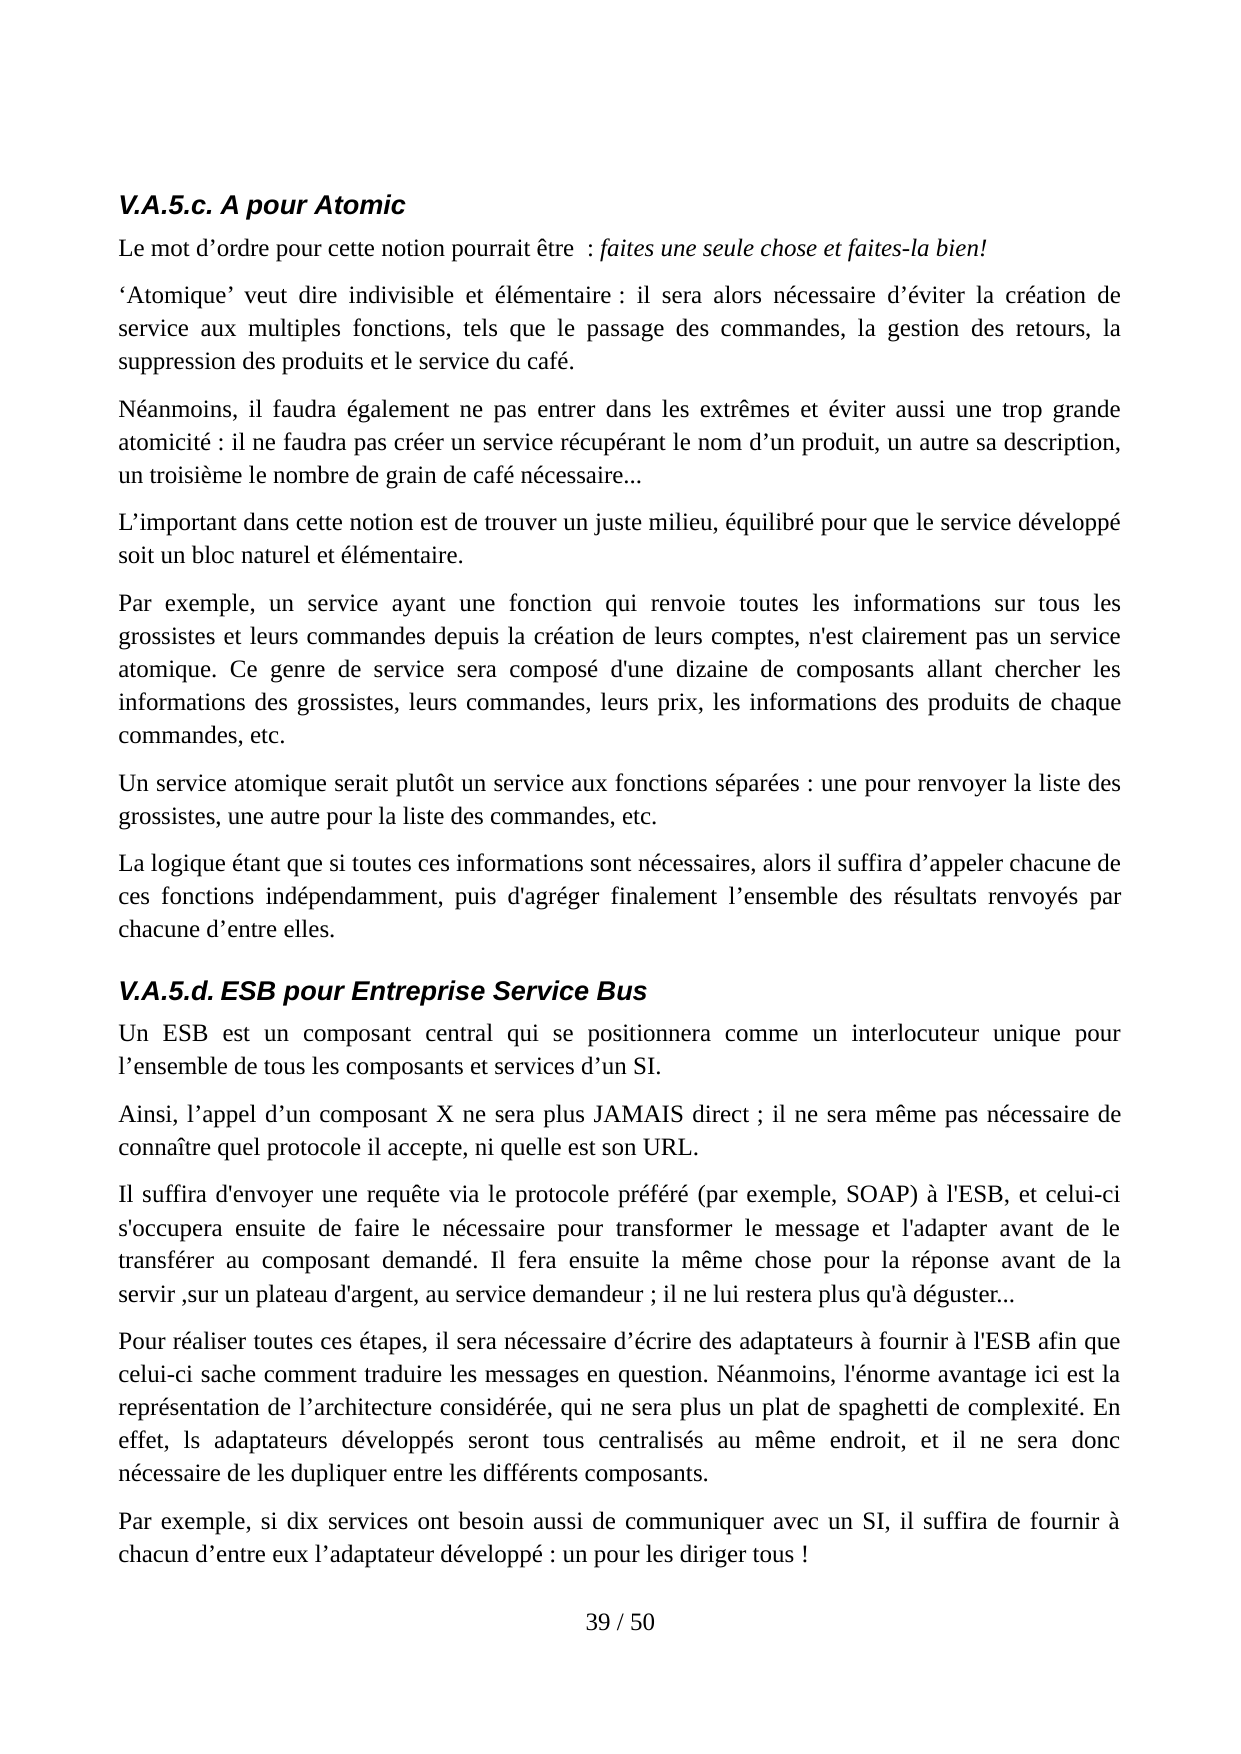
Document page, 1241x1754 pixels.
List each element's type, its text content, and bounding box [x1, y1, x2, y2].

text Pour réaliser toutes ces étapes, il sera nécessaire d’écrire des adaptateurs à fournir à l'ESB afin que celui-ci sache comment traduire les messages en question. Néanmoins, l'énorme avantage ici est la représentation de l’architecture considérée, qui ne sera plus un plat de spaghetti de complexité. En effet, ls adaptateurs développés seront tous centralisés au même endroit, et il ne sera donc nécessaire de les dupliquer entre les différents composants. [118, 1326, 1122, 1487]
text Il suffira d'envoyer une requête via le protocole préféré (par exemple, SOAP) à l'ESB, et celui-ci s'occupera ensuite de faire le nécessaire pour transformer le message et l'adapter avant de le transférer au composant demandé. Il fera ensuite la même chose pour la réponse avant de la servir ,sur un plateau d'argent, au service demandeur ; il ne lui restera plus qu'à déguster... [118, 1179, 1122, 1307]
text Un service atomique serait plutôt un service aux fonctions séparées : une pour renvoyer la liste des grossistes, une autre pour la liste des commandes, etc. [118, 768, 1122, 829]
subtitle ESB pour Entreprise Service Bus [118, 974, 1122, 1006]
text L’important dans cette notion est de trouver un juste milieu, équilibré pour que le service développé soit un bloc naturel et élémentaire. [118, 507, 1122, 569]
text Par exemple, si dix services ont besoin aussi de communiquer avec un SI, il suffira de fournir à chacun d’entre eux l’adaptateur développé : un pour les diriger tous ! [118, 1506, 1122, 1568]
text Le mot d’ordre pour cette notion pourrait être : faites une seule chose et faites-la bien! [118, 233, 1122, 261]
text Un ESB est un composant central qui se positionnera comme un interlocuteur unique pour l’ensemble de tous les composants et services d’un SI. [118, 1018, 1122, 1080]
text La logique étant que si toutes ces informations sont nécessaires, alors il suffira d’appeler chacune de ces fonctions indépendamment, puis d'agréger finalement l’ensemble des résultats renvoyés par chacune d’entre elles. [118, 848, 1122, 943]
text ‘Atomique’ veut dire indivisible et élémentaire : il sera alors nécessaire d’éviter la création de service aux multiples fonctions, tels que le passage des commandes, la gestion des retours, la suppression des produits et le service du café. [118, 280, 1122, 375]
text Par exemple, un service ayant une fonction qui renvoie toutes les informations sur tous les grossistes et leurs commandes depuis la création de leurs comptes, n'est clairement pas un service atomique. Ce genre de service sera composé d'une dizaine de composants allant chercher les informations des grossistes, leurs commandes, leurs prix, les informations des produits de chaque commandes, etc. [118, 588, 1122, 749]
text Néanmoins, il faudra également ne pas entrer dans les extrêmes et éviter aussi une trop grande atomicité : il ne faudra pas créer un service récupérant le nom d’un produit, un autre sa description, un troisième le nombre de grain de café nécessaire... [118, 394, 1122, 489]
text Ainsi, l’appel d’un composant X ne sera plus JAMAIS direct ; il ne sera même pas nécessaire de connaître quel protocole il accepte, ni quelle est son URL. [118, 1099, 1122, 1161]
subtitle A pour Atomic [118, 189, 1122, 220]
